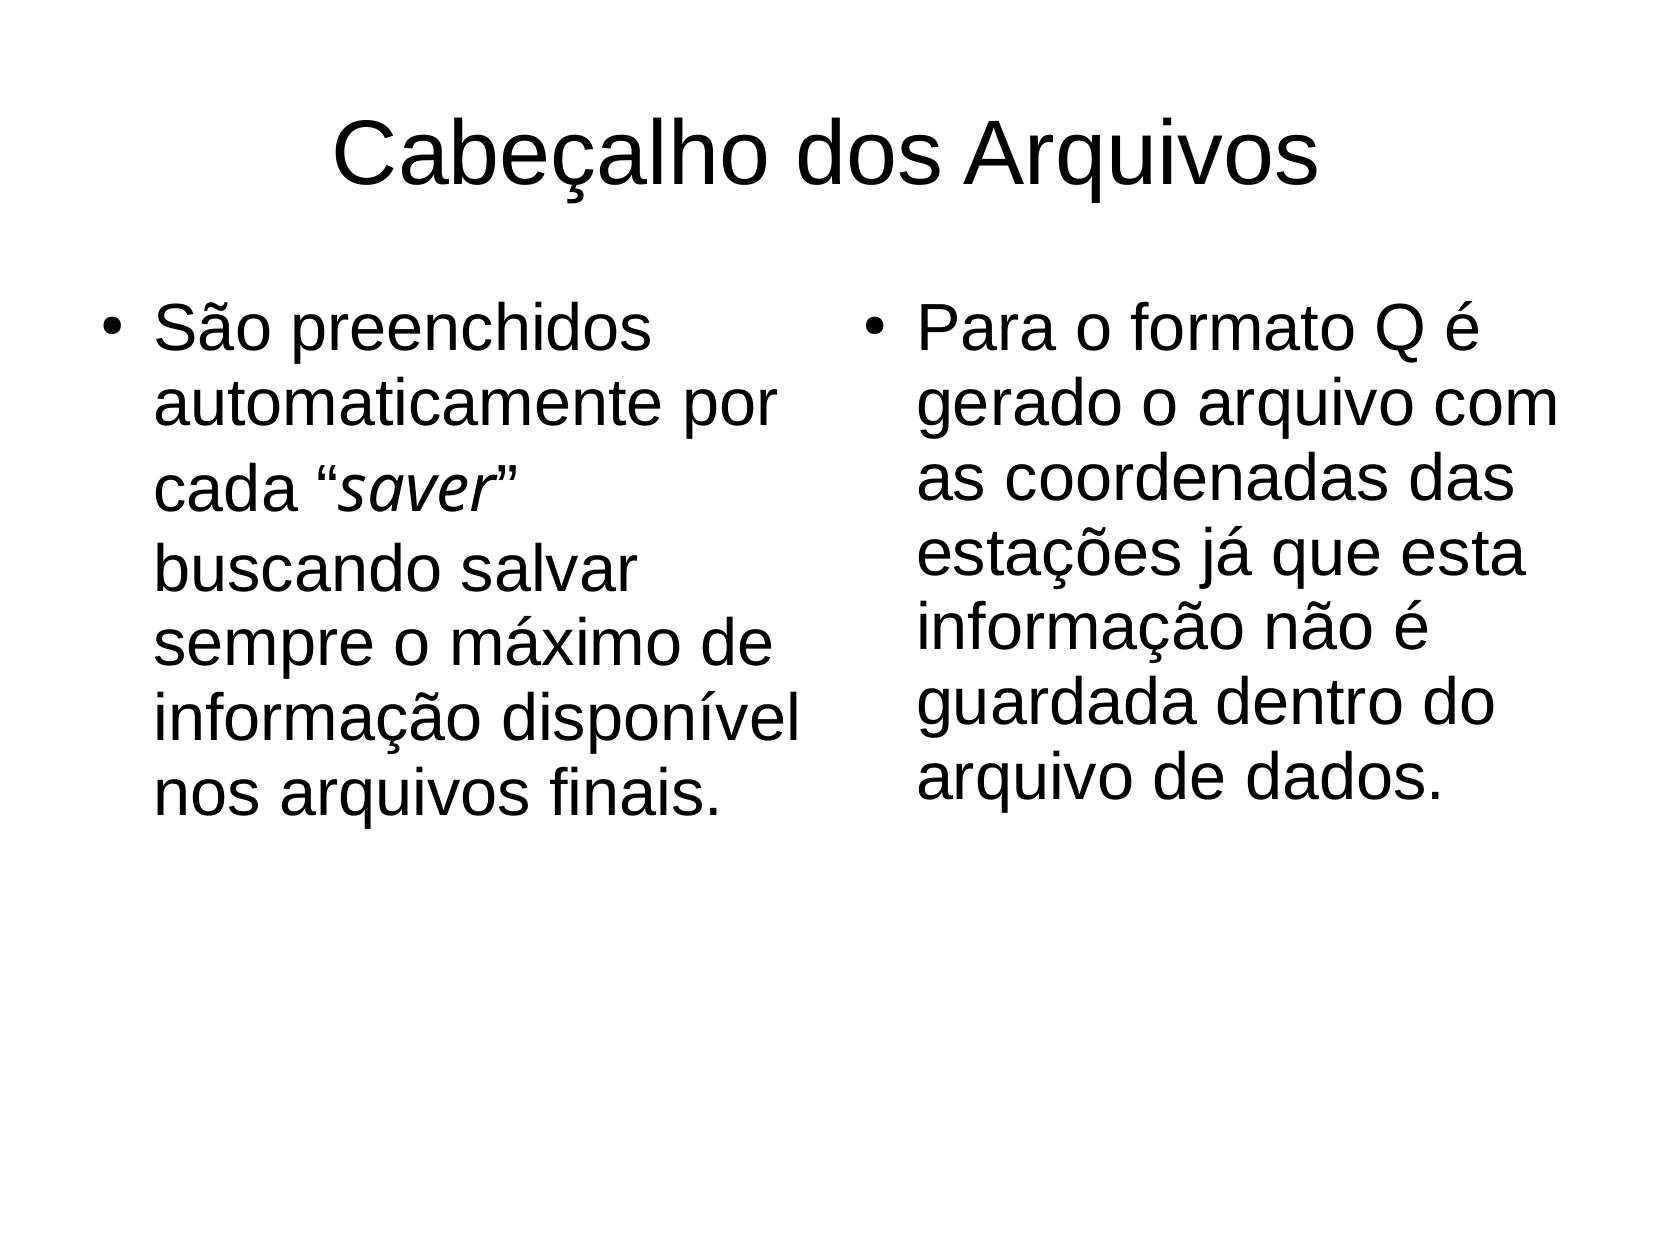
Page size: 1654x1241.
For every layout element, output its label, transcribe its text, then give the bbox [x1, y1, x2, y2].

list São preenchidos automaticamente por cada “saver” buscando salvar sempre o máximo de informação disponível nos arquivos finais. [82, 290, 809, 1010]
list Para o formato Q é gerado o arquivo com as coordenadas das estações já que esta informação não é guardada dentro do arquivo de dados. [845, 290, 1572, 1010]
title Cabeçalho dos Arquivos [82, 49, 1571, 257]
